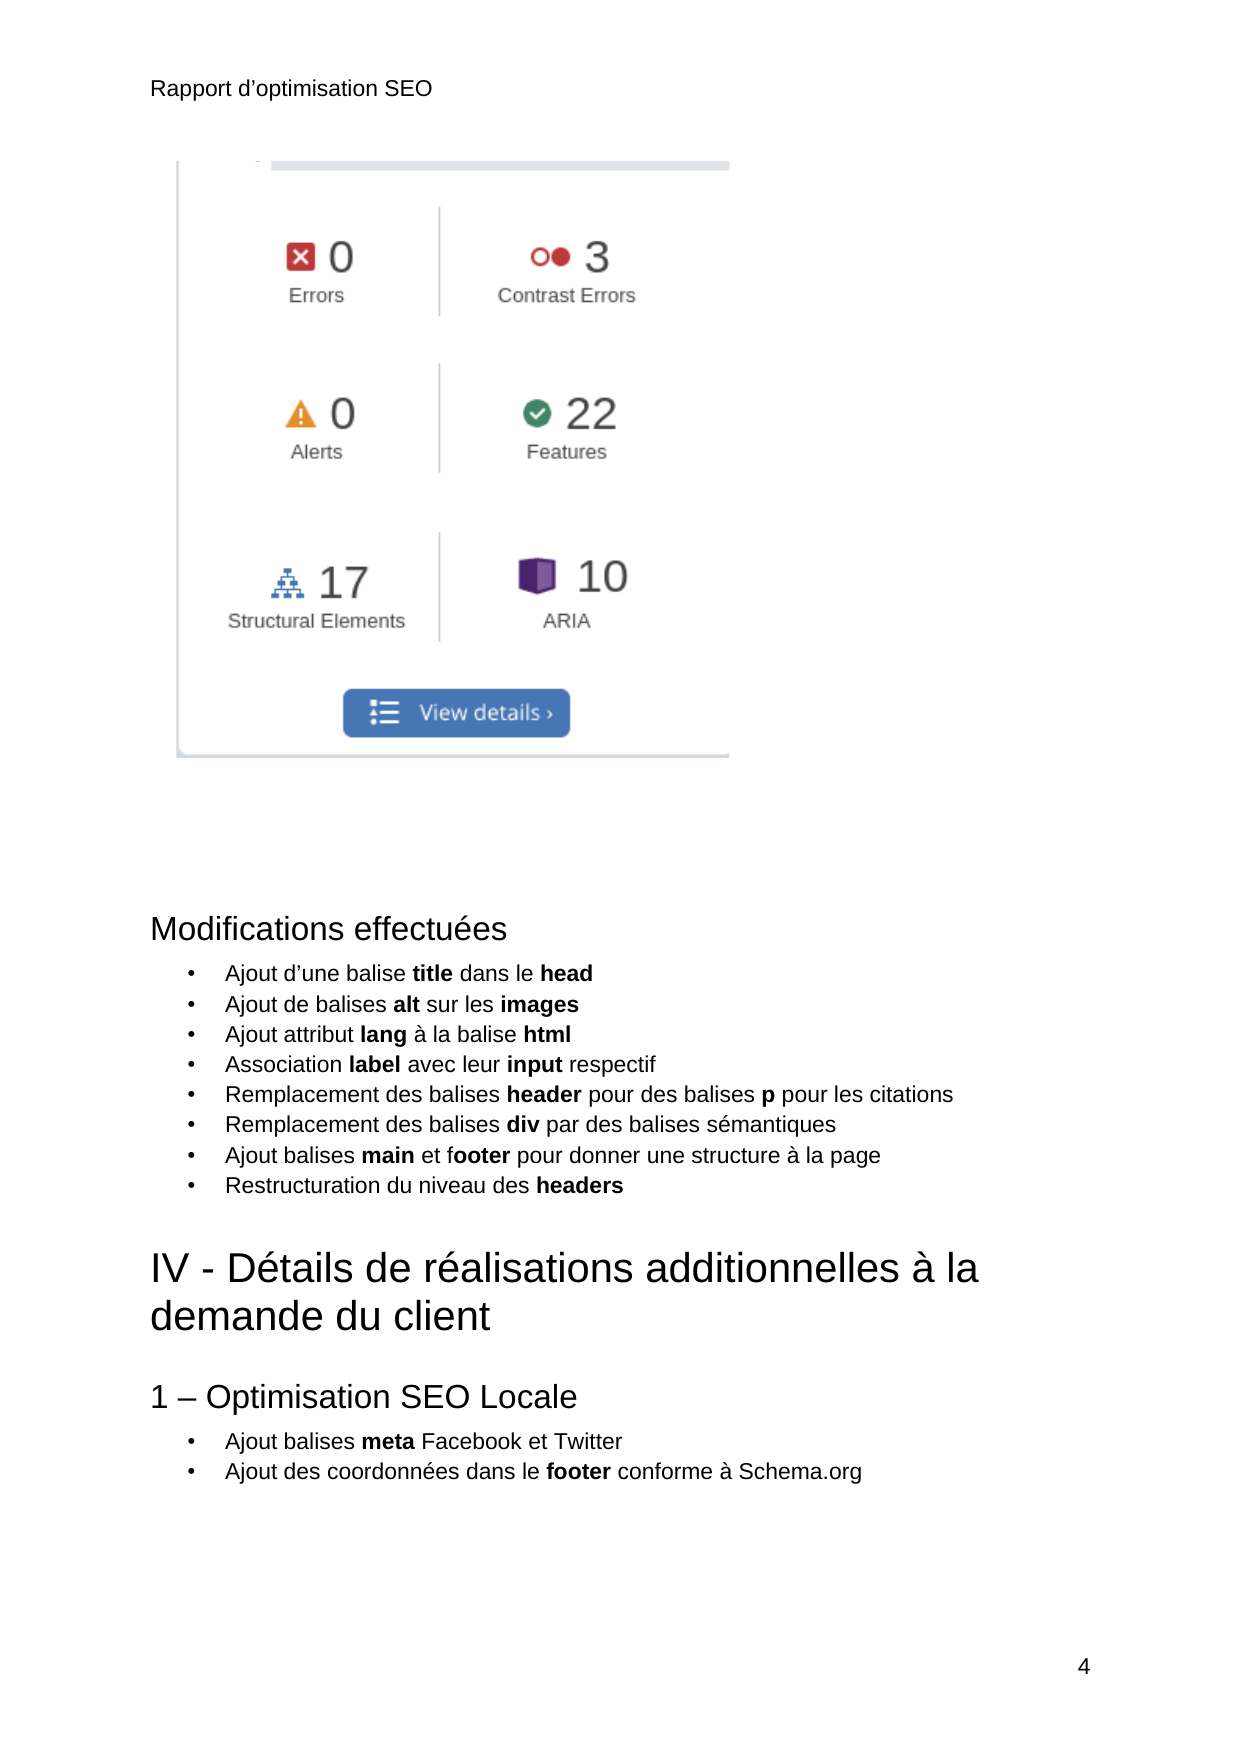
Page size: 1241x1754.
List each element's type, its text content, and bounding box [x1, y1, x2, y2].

list Ajout d’une balise title dans le head [187, 960, 1090, 987]
list Ajout balises meta Facebook et Twitter [187, 1428, 1090, 1454]
list Ajout des coordonnées dans le footer conforme à Schema.org [187, 1458, 1090, 1484]
list Ajout balises main et footer pour donner une structure à la page [187, 1142, 1090, 1168]
picture [176, 161, 730, 758]
list Restructuration du niveau des headers [187, 1172, 1090, 1198]
subtitle Modifications effectuées [150, 909, 1090, 948]
subtitle IV - Détails de réalisations additionnelles à la demande du client [150, 1244, 1090, 1339]
list Remplacement des balises div par des balises sémantiques [187, 1111, 1090, 1138]
list Ajout attribut lang à la balise html [187, 1021, 1090, 1047]
list Ajout de balises alt sur les images [187, 991, 1090, 1017]
subtitle 1 – Optimisation SEO Locale [150, 1377, 1090, 1415]
list Association label avec leur input respectif [187, 1051, 1090, 1077]
list Remplacement des balises header pour des balises p pour les citations [187, 1081, 1090, 1107]
